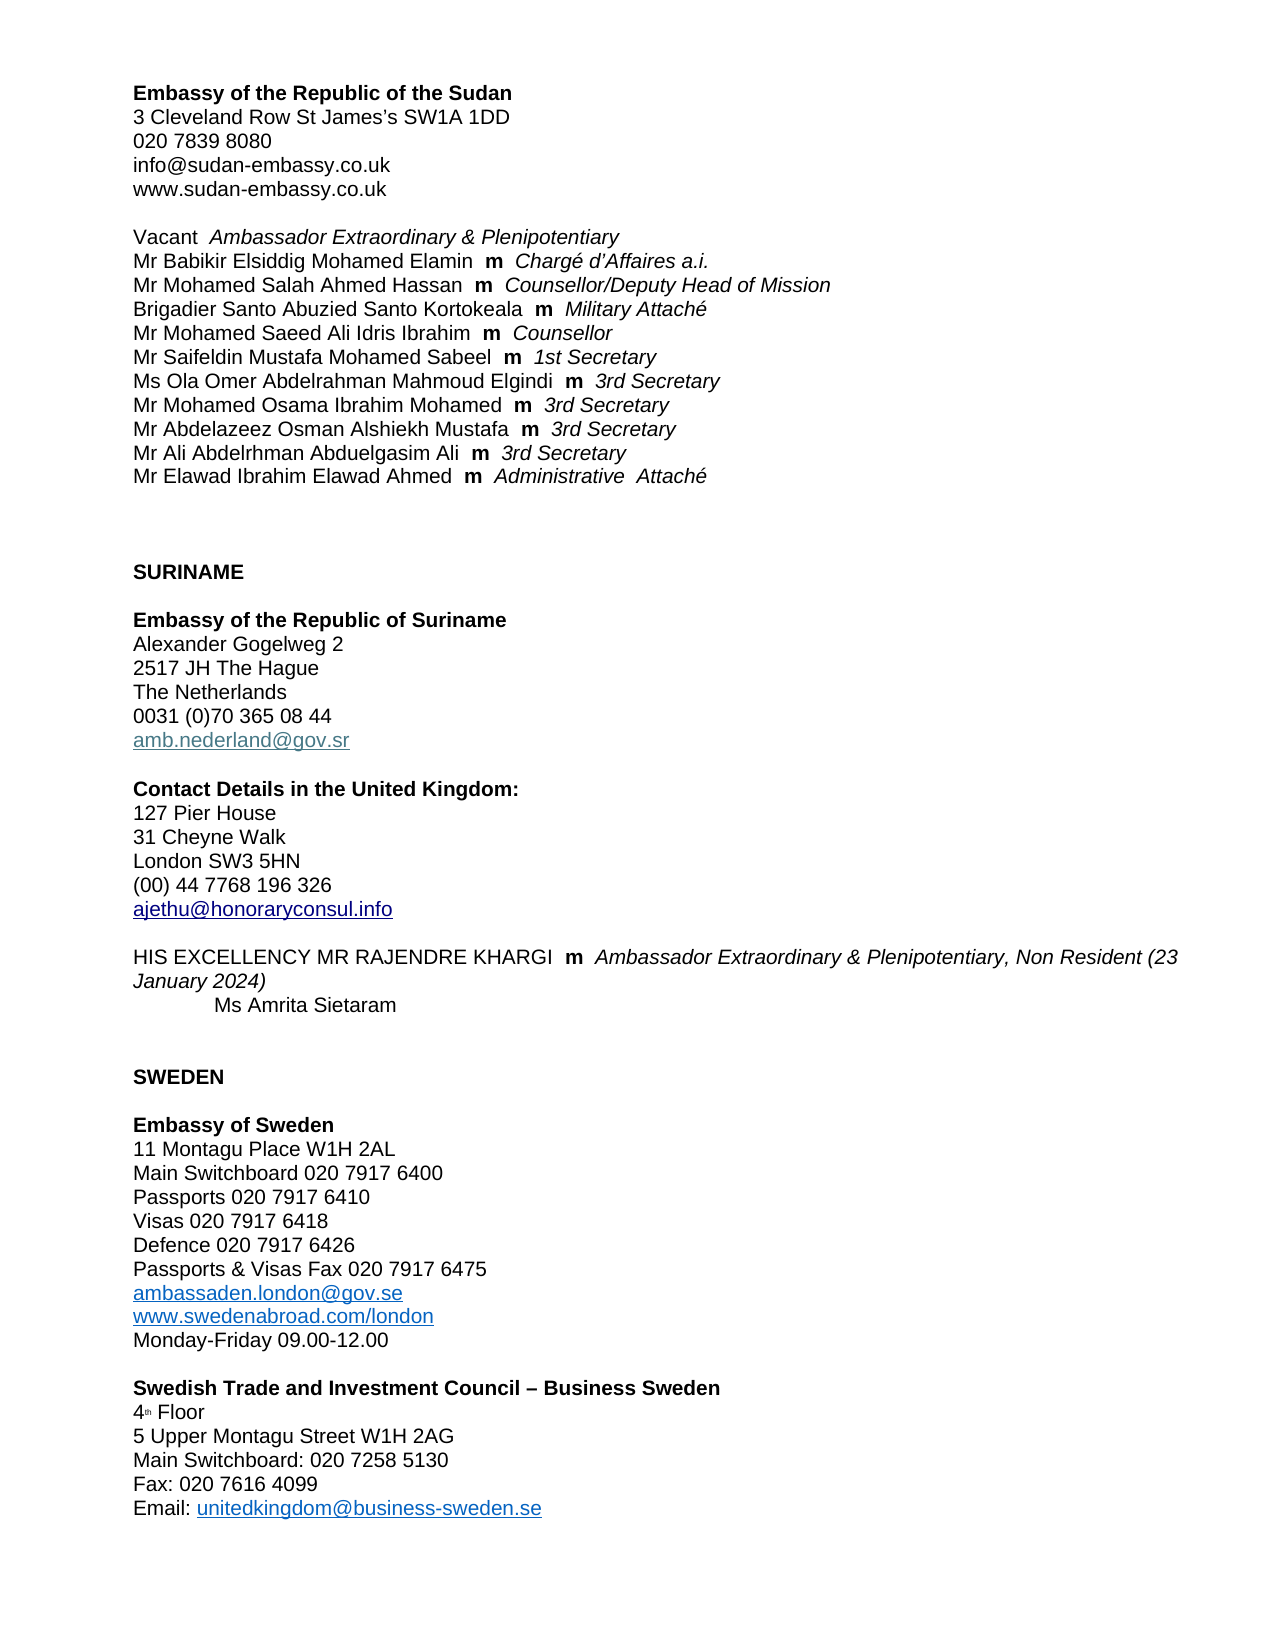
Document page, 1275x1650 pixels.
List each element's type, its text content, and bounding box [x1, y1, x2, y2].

text Mr Saifeldin Mustafa Mohamed Sabeel m 1st Secretary [133, 344, 1181, 368]
text SURINAME [133, 560, 1181, 584]
text Passports 020 7917 6410 [133, 1184, 1181, 1208]
text www.swedenabroad.com/london [133, 1304, 1181, 1328]
text 31 Cheyne Walk [133, 825, 1181, 849]
text (00) 44 7768 196 326 [133, 873, 1181, 897]
text Alexander Gogelweg 2 [133, 632, 1181, 656]
text 127 Pier House [133, 801, 1181, 825]
text Mr Ali Abdelrhman Abduelgasim Ali m 3rd Secretary [133, 440, 1181, 464]
text Mr Mohamed Saeed Ali Idris Ibrahim m Counsellor [133, 321, 1181, 344]
text Main Switchboard 020 7917 6400 [133, 1161, 1181, 1184]
text Mr Babikir Elsiddig Mohamed Elamin m Chargé d’Affaires a.i. [133, 249, 1181, 273]
text London SW3 5HN [133, 849, 1181, 873]
text Vacant Ambassador Extraordinary & Plenipotentiary [133, 225, 1181, 249]
text Fax: 020 7616 4099 [133, 1472, 1181, 1496]
text Mr Mohamed Salah Ahmed Hassan m Counsellor/Deputy Head of Mission [133, 273, 1181, 297]
text HIS EXCELLENCY MR RAJENDRE KHARGI m Ambassador Extraordinary & Plenipotentiary, Non Resident (23 January 2024) [133, 945, 1181, 993]
text Mr Elawad Ibrahim Elawad Ahmed m Administrative Attaché [133, 464, 1181, 488]
text Ms Ola Omer Abdelrahman Mahmoud Elgindi m 3rd Secretary [133, 368, 1181, 392]
text Passports & Visas Fax 020 7917 6475 [133, 1256, 1181, 1280]
text 4th Floor [133, 1400, 1181, 1424]
text Embassy of the Republic of the Sudan [133, 81, 1181, 105]
text Visas 020 7917 6418 [133, 1208, 1181, 1232]
text Ms Amrita Sietaram [133, 993, 1181, 1017]
text SWEDEN [133, 1065, 1181, 1089]
text info@sudan-embassy.co.uk [133, 153, 1181, 177]
text The Netherlands [133, 680, 1181, 704]
text 2517 JH The Hague [133, 656, 1181, 680]
text Mr Abdelazeez Osman Alshiekh Mustafa m 3rd Secretary [133, 416, 1181, 440]
text ajethu@honoraryconsul.info [133, 897, 1181, 921]
text 3 Cleveland Row St James’s SW1A 1DD [133, 105, 1181, 129]
text Mr Mohamed Osama Ibrahim Mohamed m 3rd Secretary [133, 392, 1181, 416]
text 5 Upper Montagu Street W1H 2AG [133, 1424, 1181, 1448]
text Main Switchboard: 020 7258 5130 [133, 1448, 1181, 1472]
text Contact Details in the United Kingdom: [133, 777, 1181, 801]
text Swedish Trade and Investment Council – Business Sweden [133, 1376, 1181, 1400]
text Brigadier Santo Abuzied Santo Kortokeala m Military Attaché [133, 297, 1181, 321]
text 0031 (0)70 365 08 44 [133, 704, 1181, 728]
text ambassaden.london@gov.se [133, 1280, 1181, 1304]
text 020 7839 8080 [133, 129, 1181, 153]
text Embassy of Sweden [133, 1113, 1181, 1137]
subtitle Embassy of the Republic of Suriname [133, 608, 1181, 632]
text Monday-Friday 09.00-12.00 [133, 1328, 1181, 1352]
text Defence 020 7917 6426 [133, 1232, 1181, 1256]
text 11 Montagu Place W1H 2AL [133, 1137, 1181, 1161]
text Email: unitedkingdom@business-sweden.se [133, 1496, 1181, 1520]
text amb.nederland@gov.sr [133, 728, 1181, 752]
text www.sudan-embassy.co.uk [133, 177, 1181, 201]
